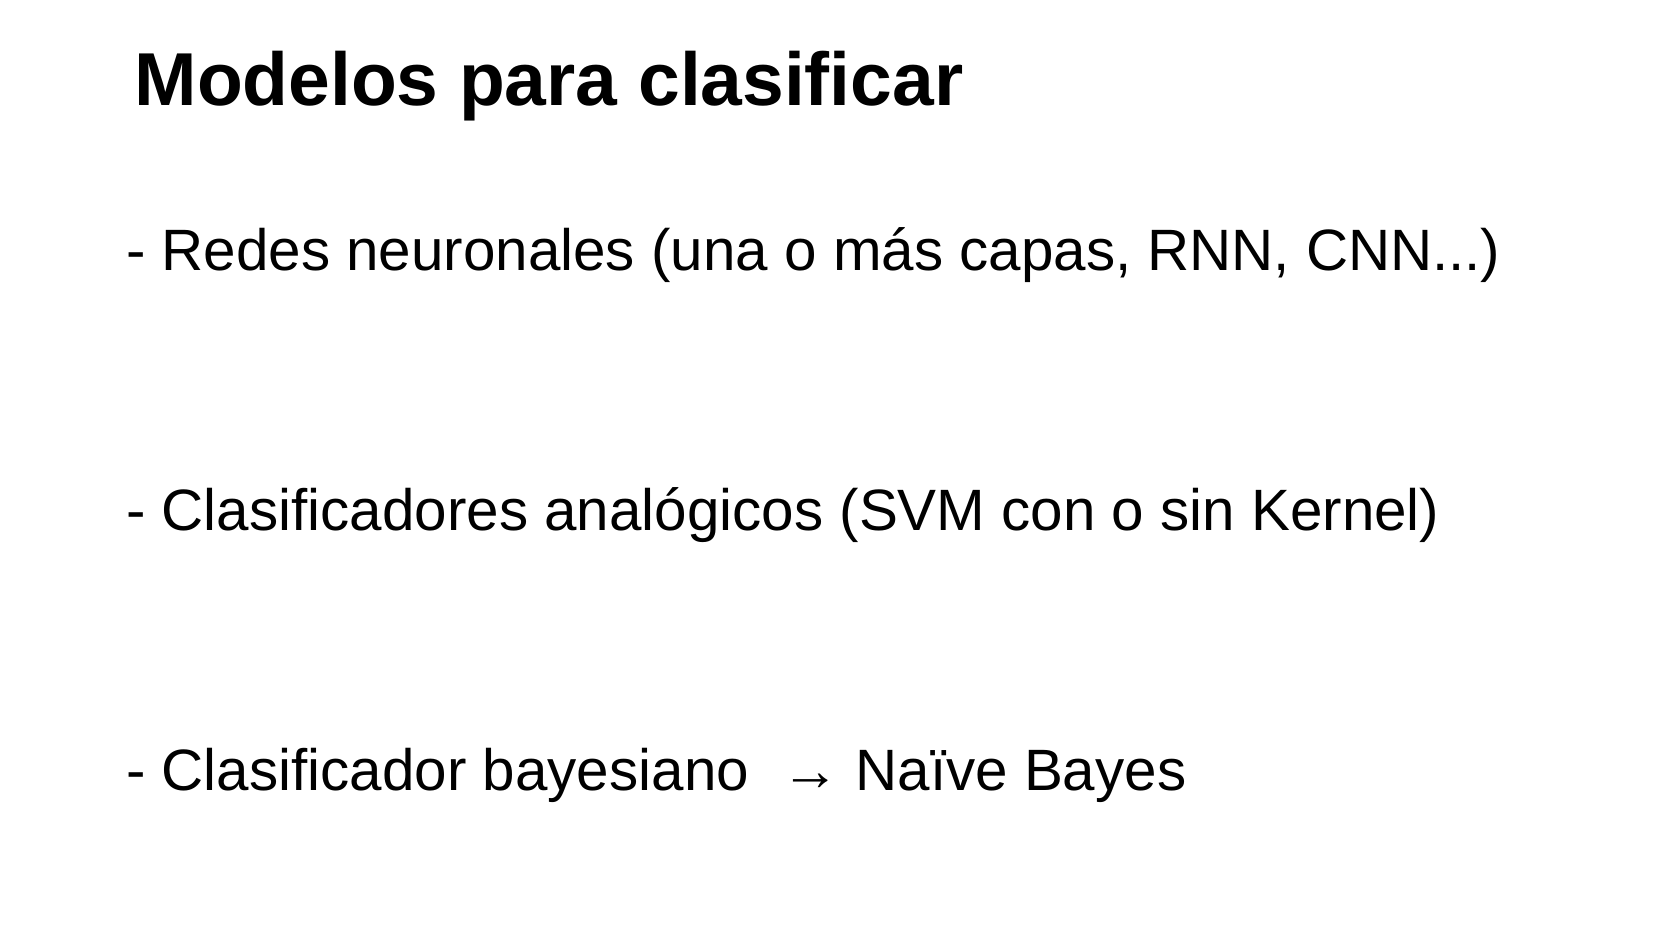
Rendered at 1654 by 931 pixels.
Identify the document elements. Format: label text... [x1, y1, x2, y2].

text_box - Redes neuronales (una o más capas, RNN, CNN...) - Clasificadores analógicos (SVM con o sin Kernel) - Clasificador bayesiano → Naïve Bayes [111, 210, 1597, 773]
text_box Modelos para clasificar [120, 30, 1202, 186]
